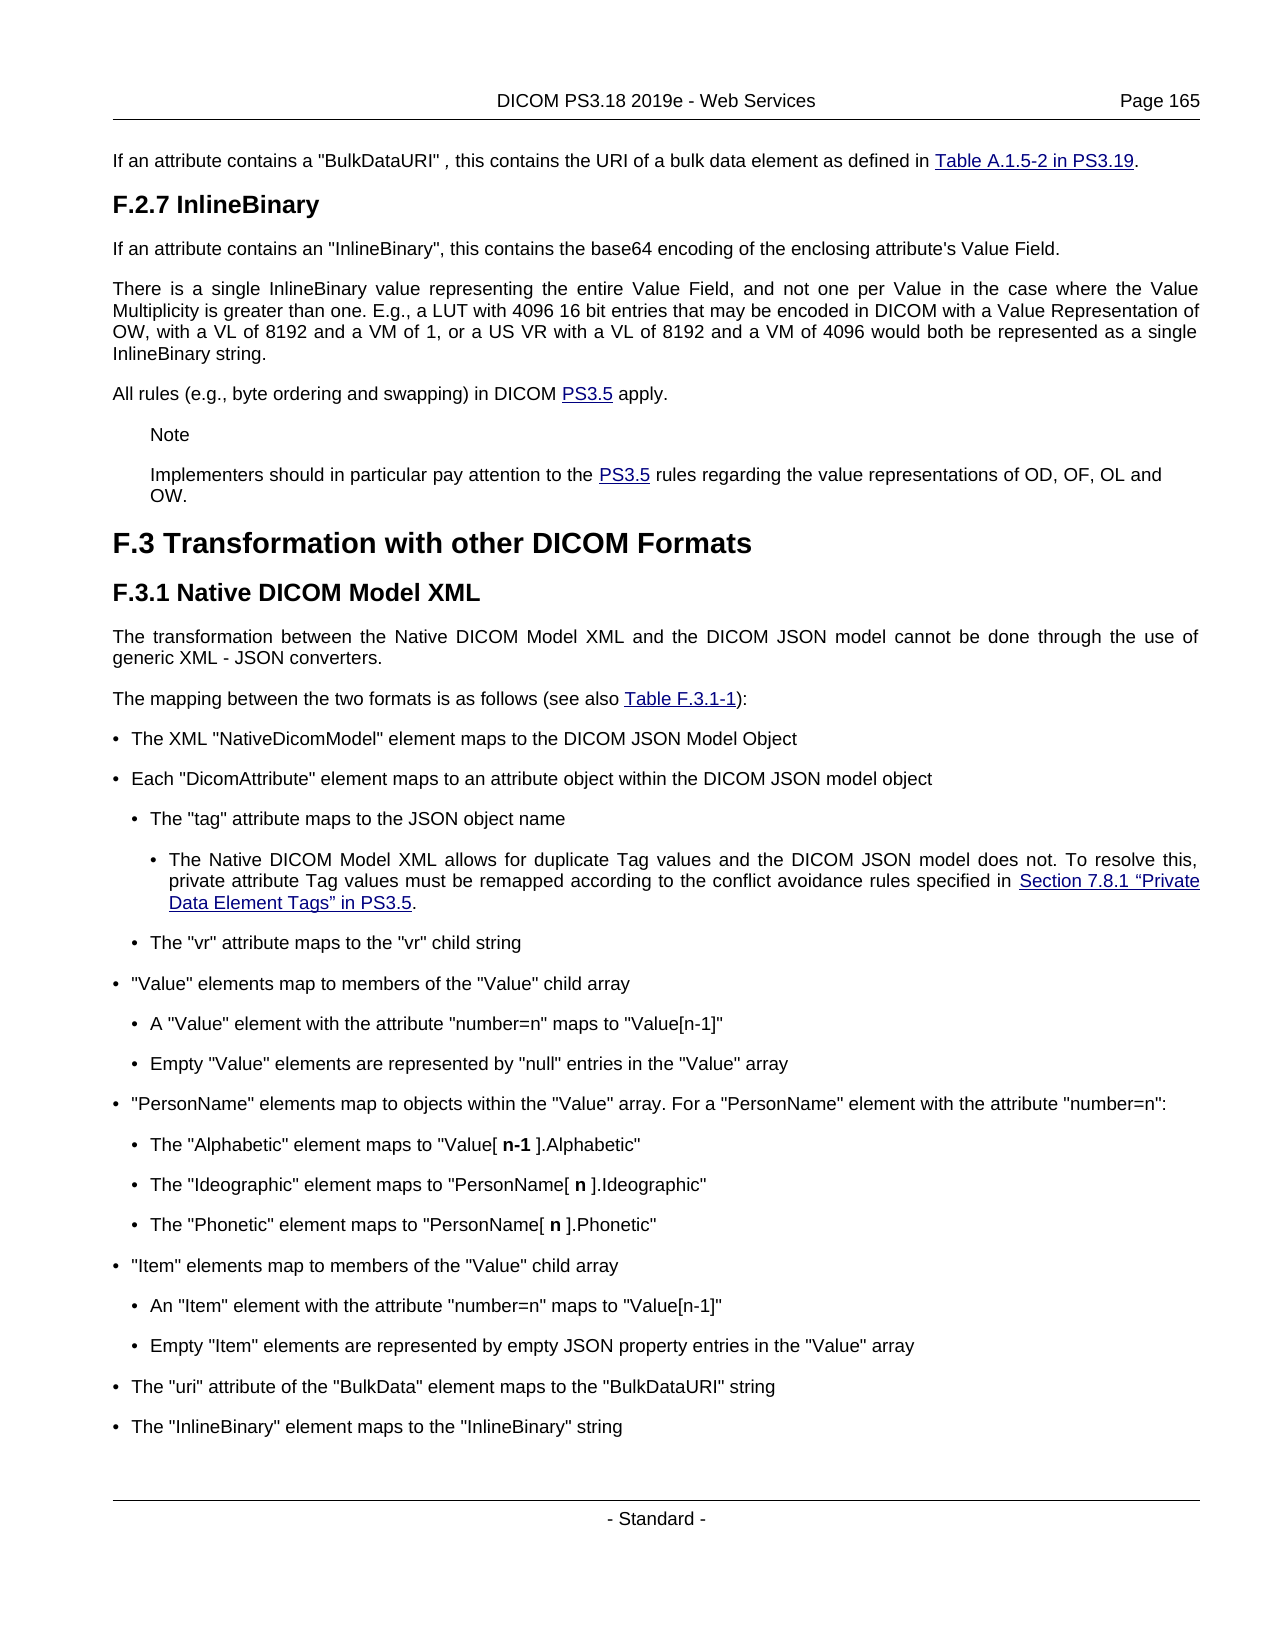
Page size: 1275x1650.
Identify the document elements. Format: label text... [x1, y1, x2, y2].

text F.3.1 Native DICOM Model XML [112, 578, 1200, 607]
text • Empty "Value" elements are represented by "null" entries in the "Value" array [131, 1053, 1200, 1074]
text • The "vr" attribute maps to the "vr" child string [131, 932, 1200, 953]
text • Empty "Item" elements are represented by empty JSON property entries in the "Value" array [131, 1335, 1200, 1357]
text • An "Item" element with the attribute "number=n" maps to "Value[n-1]" [131, 1295, 1200, 1316]
text If an attribute contains a "BulkDataURI" , this contains the URI of a bulk data element as defined in Table A.1.5-2 in PS3.19. [112, 150, 1200, 172]
text • The XML "NativeDicomModel" element maps to the DICOM JSON Model Object [112, 728, 1200, 749]
text The transformation between the Native DICOM Model XML and the DICOM JSON model cannot be done through the use of generic XML - JSON converters. [112, 625, 1200, 668]
text • "Value" elements map to members of the "Value" child array [112, 972, 1200, 994]
text The mapping between the two formats is as follows (see also Table F.3.1-1): [112, 687, 1200, 709]
text • The "Ideographic" element maps to "PersonName[ n ].Ideographic" [131, 1174, 1200, 1195]
text Implementers should in particular pay attention to the PS3.5 rules regarding the value representations of OD, OF, OL and OW. [150, 464, 1162, 507]
text • The "tag" attribute maps to the JSON object name [131, 808, 1200, 830]
text All rules (e.g., byte ordering and swapping) in DICOM PS3.5 apply. [112, 383, 1200, 405]
text • The Native DICOM Model XML allows for duplicate Tag values and the DICOM JSON model does not. To resolve this, private attribute Tag values must be remapped according to the conflict avoidance rules specified in Section 7.8.1 “Private Data Element Tags” in PS3.5. [150, 848, 1200, 913]
text Note [150, 423, 1162, 445]
text • A "Value" element with the attribute "number=n" maps to "Value[n-1]" [131, 1013, 1200, 1034]
text • The "InlineBinary" element maps to the "InlineBinary" string [112, 1416, 1200, 1437]
text • "Item" elements map to members of the "Value" child array [112, 1254, 1200, 1276]
text F.2.7 InlineBinary [112, 190, 1200, 219]
text • The "Phonetic" element maps to "PersonName[ n ].Phonetic" [131, 1214, 1200, 1236]
text F.3 Transformation with other DICOM Formats [112, 526, 1200, 559]
text If an attribute contains an "InlineBinary", this contains the base64 encoding of the enclosing attribute's Value Field. [112, 238, 1200, 259]
text There is a single InlineBinary value representing the entire Value Field, and not one per Value in the case where the Value Multiplicity is greater than one. E.g., a LUT with 4096 16 bit entries that may be encoded in DICOM with a Value Representation of OW, with a VL of 8192 and a VM of 1, or a US VR with a VL of 8192 and a VM of 4096 would both be represented as a single InlineBinary string. [112, 278, 1200, 364]
text • "PersonName" elements map to objects within the "Value" array. For a "PersonName" element with the attribute "number=n": [112, 1093, 1200, 1115]
text • The "Alphabetic" element maps to "Value[ n-1 ].Alphabetic" [131, 1133, 1200, 1155]
text • Each "DicomAttribute" element maps to an attribute object within the DICOM JSON model object [112, 768, 1200, 789]
text • The "uri" attribute of the "BulkData" element maps to the "BulkDataURI" string [112, 1375, 1200, 1397]
